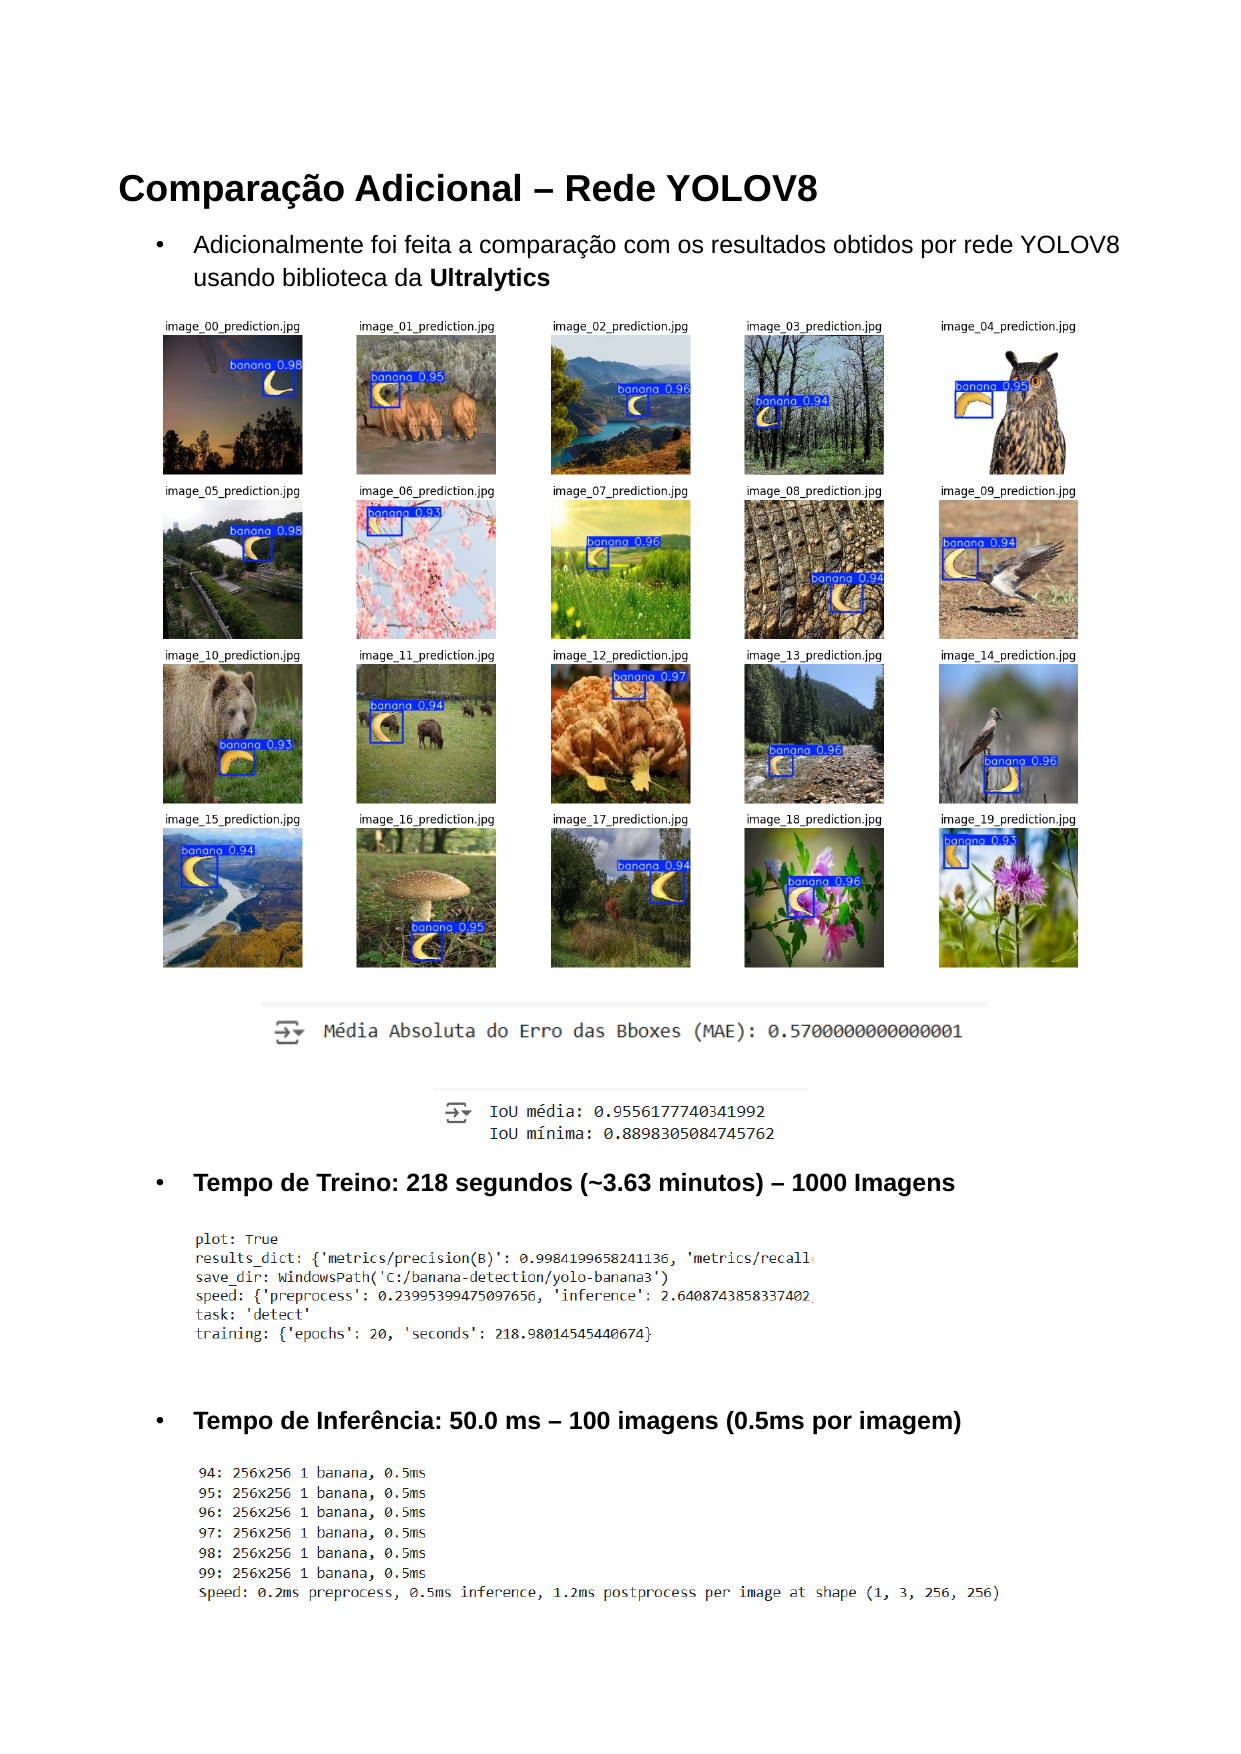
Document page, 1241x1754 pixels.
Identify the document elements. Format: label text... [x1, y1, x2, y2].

list Tempo de Treino: 218 segundos (~3.63 minutos) – 1000 Imagens [156, 1167, 1122, 1196]
list Tempo de Inferência: 50.0 ms – 100 imagens (0.5ms por imagem) [156, 1406, 1122, 1434]
text Comparação Adicional – Rede YOLOV8 [118, 166, 1122, 209]
picture [432, 1088, 809, 1155]
picture [179, 1230, 814, 1351]
picture [157, 314, 1084, 974]
picture [175, 1463, 1032, 1604]
picture [252, 1001, 988, 1076]
list Adicionalmente foi feita a comparação com os resultados obtidos por rede YOLOV8 usando biblioteca da Ultralytics [156, 230, 1122, 292]
